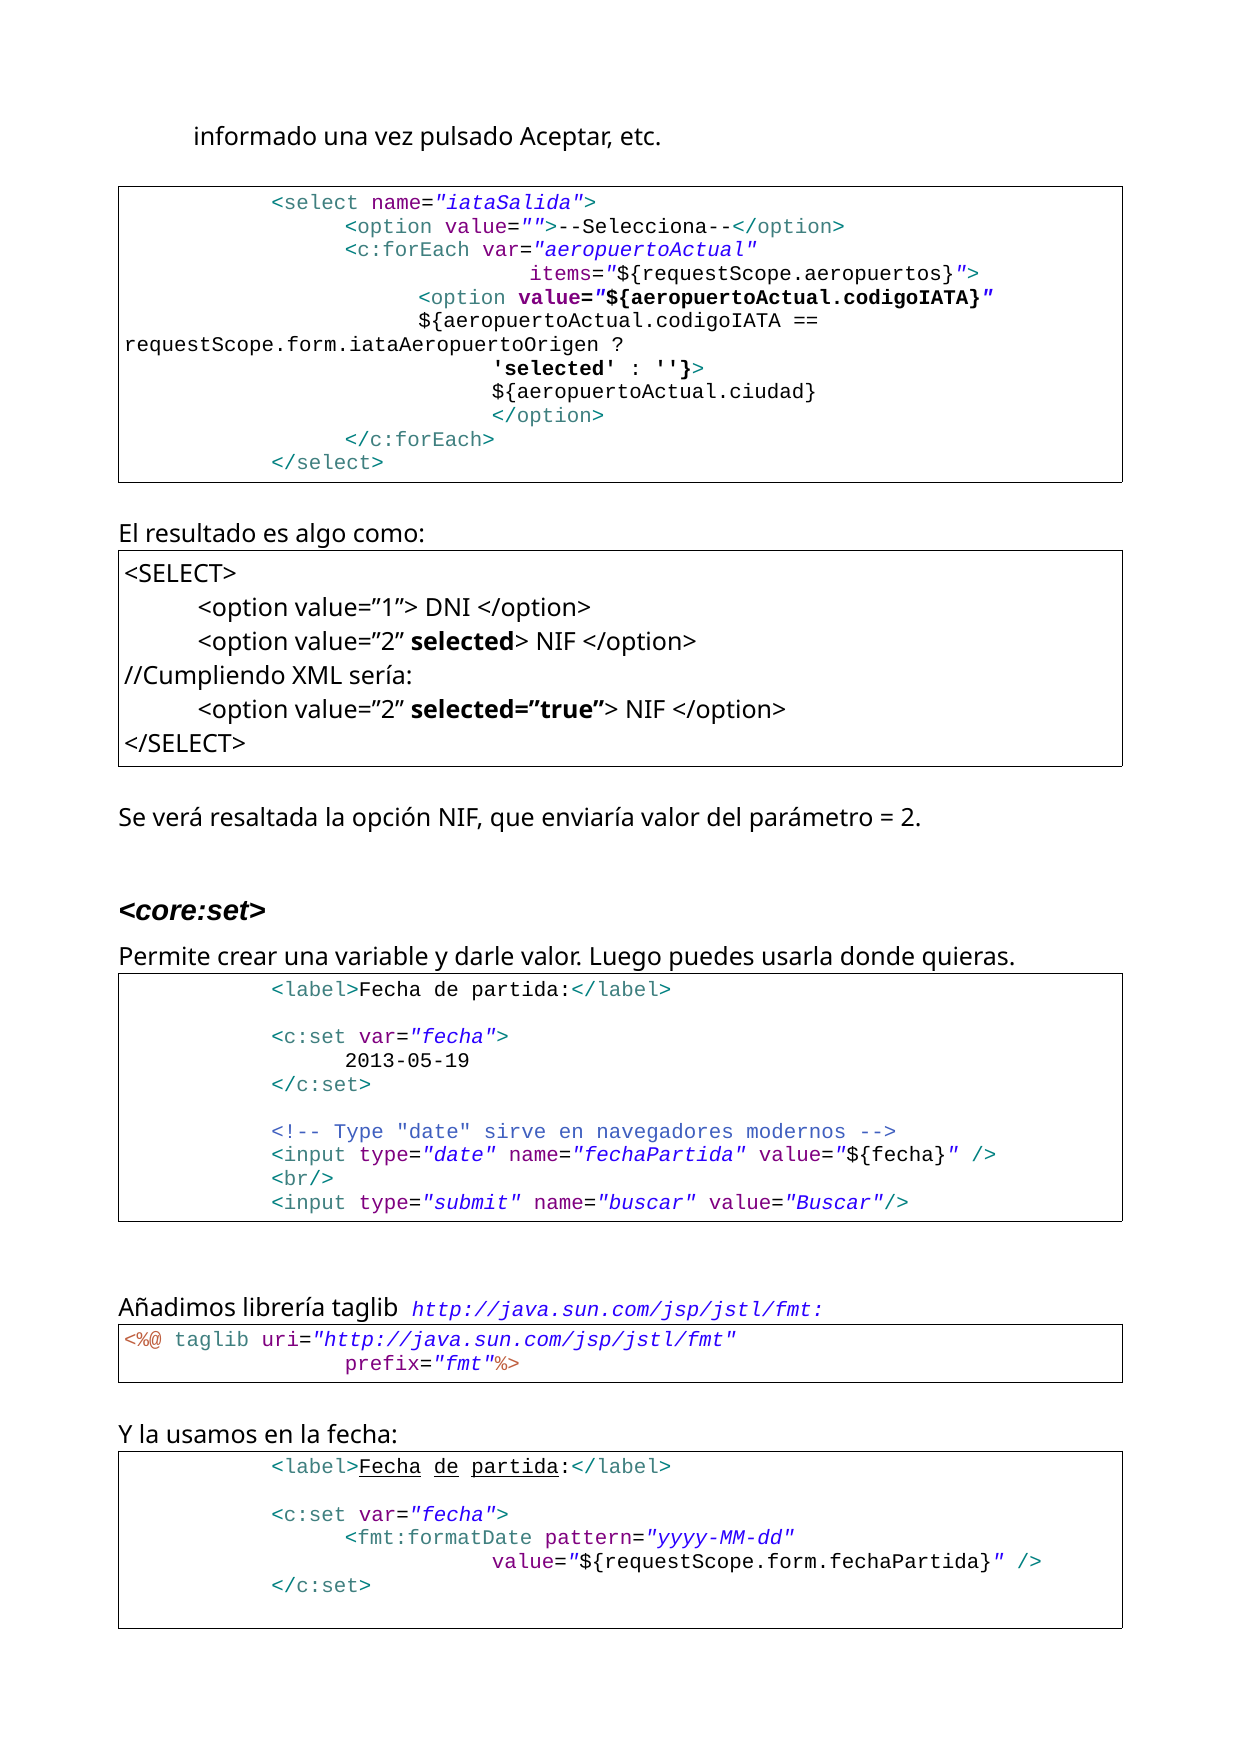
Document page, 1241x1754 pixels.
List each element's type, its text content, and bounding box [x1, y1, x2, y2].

text Añadimos librería taglib http://java.sun.com/jsp/jstl/fmt: [118, 1289, 1122, 1323]
text Y la usamos en la fecha: [118, 1416, 1122, 1451]
text Se verá resaltada la opción NIF, que enviaría valor del parámetro = 2. [118, 800, 1122, 834]
subtitle <core:set> [118, 893, 1122, 927]
list informado una vez pulsado Aceptar, etc. [156, 118, 1122, 152]
table_header <label>Fecha de partida:</label> <c:set var="fecha"> 2013-05-19 </c:set> <!-- Type "date" sirve en navegadores modernos --> <input type="date" name="fechaPartida" value="${fecha}" /> <br/> <input type="submit" name="buscar" value="Buscar"/> [119, 974, 1122, 1221]
table_header <label>Fecha de partida:</label> <c:set var="fecha"> <fmt:formatDate pattern="yyyy-MM-dd" value="${requestScope.form.fechaPartida}" /> </c:set> [119, 1452, 1122, 1628]
table_header <SELECT> <option value=”1”> DNI </option> <option value=”2” selected> NIF </option> //Cumpliendo XML sería: <option value=”2” selected=”true”> NIF </option> </SELECT> [119, 551, 1122, 766]
table_header <select name="iataSalida"> <option value="">--Selecciona--</option> <c:forEach var="aeropuertoActual" items="${requestScope.aeropuertos}"> <option value="${aeropuertoActual.codigoIATA}" ${aeropuertoActual.codigoIATA == requestScope.form.iataAeropuertoOrigen ? 'selected' : ''}> ${aeropuertoActual.ciudad} </option> </c:forEach> </select> [119, 187, 1122, 482]
text Permite crear una variable y darle valor. Luego puedes usarla donde quieras. [118, 939, 1122, 973]
text El resultado es algo como: [118, 516, 1122, 550]
table_header <%@ taglib uri="http://java.sun.com/jsp/jstl/fmt" prefix="fmt"%> [119, 1325, 1122, 1382]
